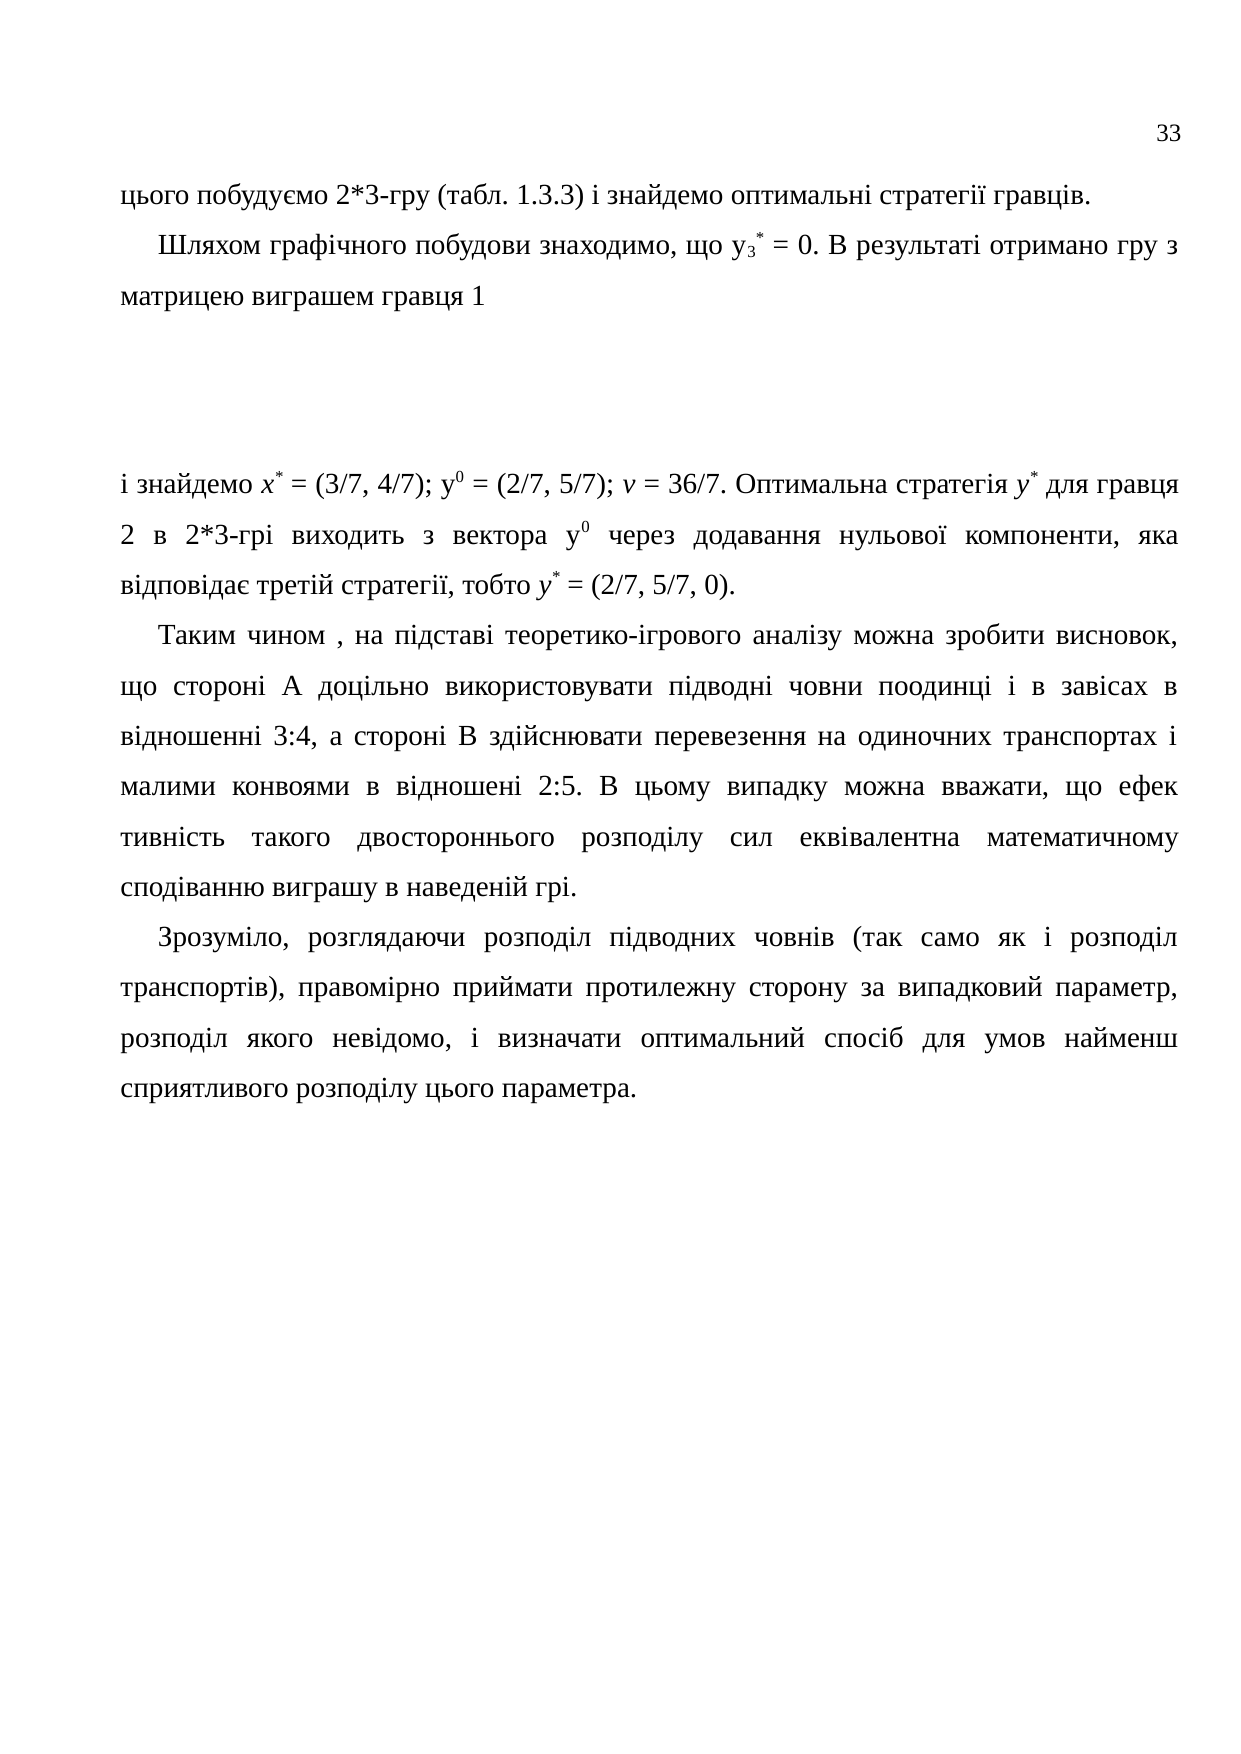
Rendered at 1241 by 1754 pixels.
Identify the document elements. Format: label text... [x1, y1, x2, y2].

text і знайдемо x* = (3/7, 4/7); у0 = (2/7, 5/7); v = 36/7. Оптимальна стратегія у* для гравця 2 в 2*3-грі виходить з вектора у0 через додавання нульової компоненти, яка відповідає третій стратегії, тобто у* = (2/7, 5/7, 0). [120, 466, 1179, 601]
text Шляхом графічного побудови знаходимо, що y3* = 0. В результаті отримано гру з матрицею виграшeм гравця 1 [120, 227, 1179, 311]
text Таким чином , на підставі теоретико-ігрового аналізу можна зробити висновок, що стороні А доцільно використовувати підводні човни поодинці і в завісах в відношенні 3:4, а стороні В здійснювати перевезення на одиночних транспортах і малими конвоями в відношені 2:5. В цьому випадку можна вважати, що ефек тивність такого двостороннього розподілу сил еквівалентна математичному сподіванню виграшу в наведеній грі. [120, 617, 1179, 902]
text цього побудуємо 2*3-гру (табл. 1.3.3) і знайдемо оптимальні стратегії гравців. [120, 177, 1179, 211]
text Зрозуміло, розглядаючи розподіл підводних човнів (так само як і розподіл транспортів), правомірно приймати протилежну сторону за випадковий параметр, розподіл якого невідомо, і визначати оптимальний спосіб для умов найменш сприятливого розподілу цього параметра. [120, 919, 1179, 1104]
